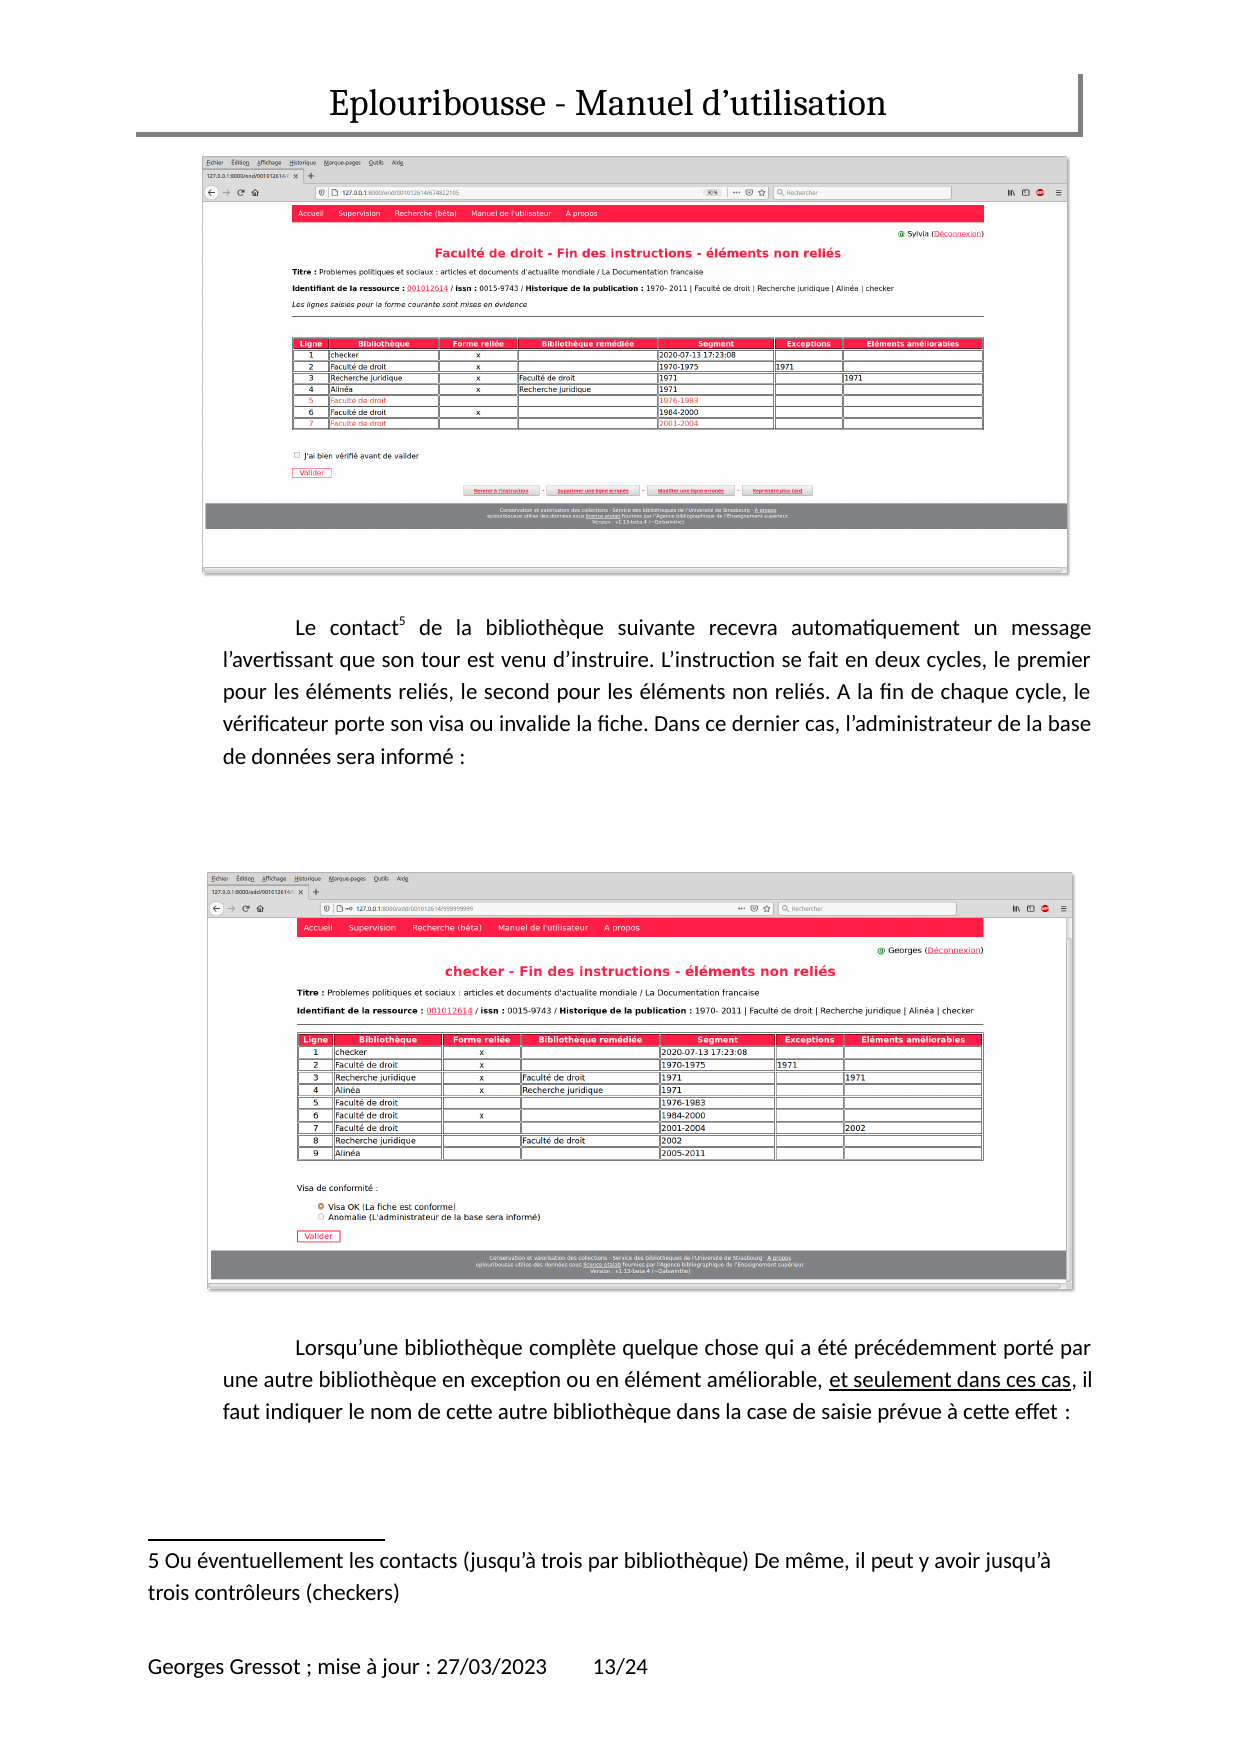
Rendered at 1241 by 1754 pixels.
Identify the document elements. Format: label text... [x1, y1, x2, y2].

picture [205, 870, 1076, 1293]
picture [200, 154, 1071, 577]
list Lorsqu’une bibliothèque complète quelque chose qui a été précédemment porté par une autre bibliothèque en exception ou en élément améliorable, et seulement dans ces cas, il faut indiquer le nom de cette autre bibliothèque dans la case de saisie prévue à cette effet : [223, 1333, 1093, 1425]
text Ou éventuellement les contacts (jusqu’à trois par bibliothèque) De même, il peut y avoir jusqu’à trois contrôleurs (checkers) [148, 1546, 1093, 1606]
list Le contact de la bibliothèque suivante recevra automatiquement un message l’avertissant que son tour est venu d’instruire. L’instruction se fait en deux cycles, le premier pour les éléments reliés, le second pour les éléments non reliés. A la fin de chaque cycle, le vérificateur porte son visa ou invalide la fiche. Dans ce dernier cas, l’administrateur de la base de données sera informé : [223, 613, 1093, 770]
